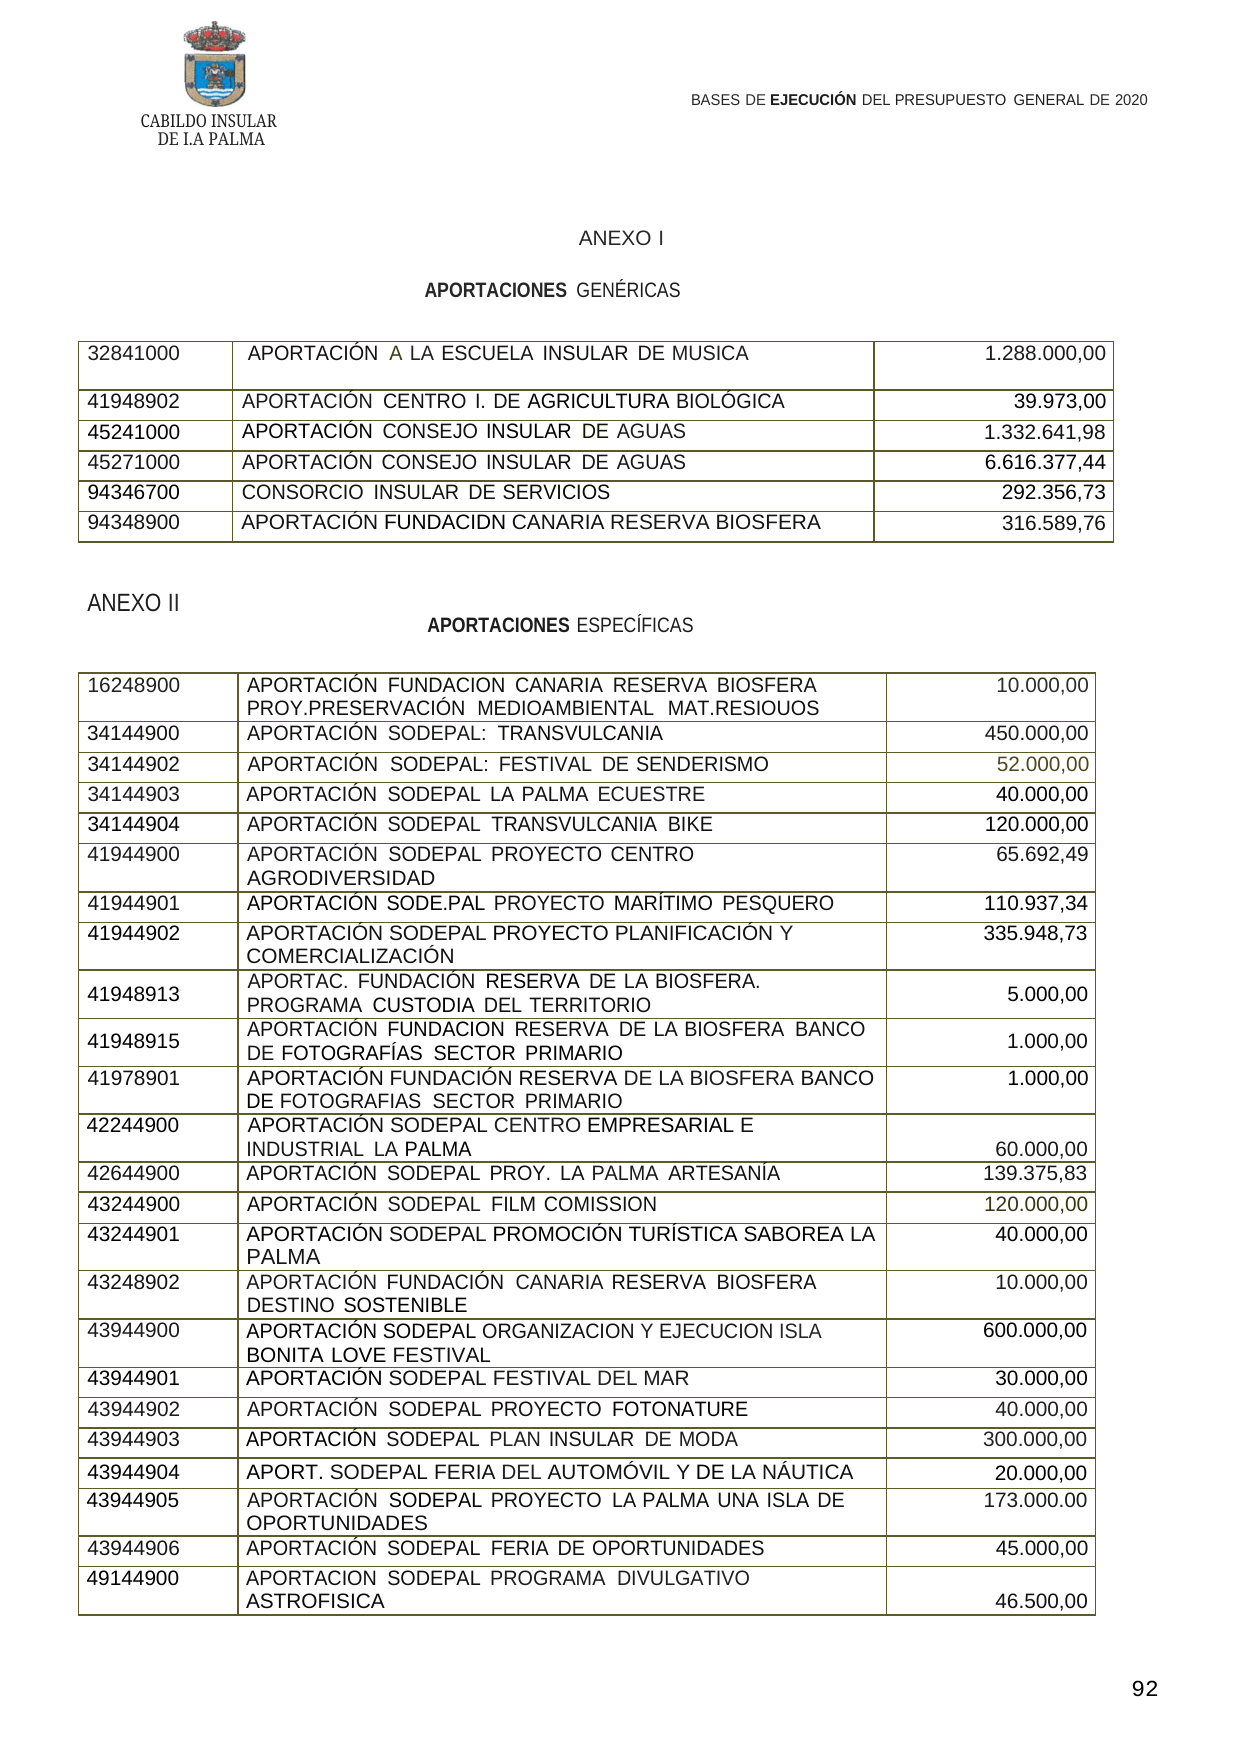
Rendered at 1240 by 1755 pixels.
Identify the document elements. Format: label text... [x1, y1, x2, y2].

table_cell APORTACIÓN SODEPAL CENTRO EMPRESARIAL E INDUSTRIAL LA PALMA [239, 1115, 886, 1161]
table_cell 10.000,00 [887, 1271, 1095, 1318]
table_cell 41948902 [79, 391, 232, 419]
table_cell 1.000,00 [887, 1019, 1095, 1066]
table_cell 43944901 [79, 1368, 237, 1397]
table_cell 42644900 [79, 1163, 237, 1191]
table_cell 5.000,00 [887, 971, 1095, 1017]
table_cell 40.000,00 [887, 783, 1095, 812]
table_cell 43944906 [79, 1537, 237, 1566]
table_cell APORTACIÓN SODEPAL PLAN INSULAR DE MODA [239, 1429, 886, 1457]
table_cell 292.356,73 [875, 482, 1113, 511]
table_cell 43244900 [79, 1193, 237, 1222]
table_cell 45.000,00 [887, 1537, 1095, 1566]
text APORTACIONES GENÉRICAS [44, 278, 1061, 302]
table_cell 120.000,00 [887, 814, 1095, 843]
table_header 10.000,00 [887, 674, 1095, 721]
table_cell 1.000,00 [887, 1067, 1095, 1113]
table_cell 110.937,34 [887, 893, 1095, 922]
table_cell 34144900 [79, 722, 237, 751]
table_cell 41944901 [79, 893, 237, 922]
table_cell 41978901 [79, 1067, 237, 1113]
table_cell APORTACION SODEPAL PROGRAMA DIVULGATIVO ASTROFISICA [239, 1567, 886, 1614]
table_cell APORTACIÓN SODE.PAL PROYECTO MARÍTIMO PESQUERO [239, 893, 886, 922]
table_cell APORTACIÓN CONSEJO INSULAR DE AGUAS [233, 421, 873, 450]
table_cell APORTACIÓN FUNDACIÓN RESERVA DE LA BIOSFERA BANCO DE FOTOGRAFIAS SECTOR PRIMARIO [239, 1067, 886, 1113]
table_header APORTACIÓN FUNDACION CANARIA RESERVA BIOSFERA PROY.PRESERVACIÓN MEDIOAMBIENTAL MAT.RESIOUOS [239, 674, 886, 721]
table_cell 41944902 [79, 923, 237, 969]
table_cell APORTACIÓN SODEPAL PROYECTO PLANIFICACIÓN Y COMERCIALIZACIÓN [239, 923, 886, 969]
text CABILDO INSULAR DE I.A PALMA [140, 112, 294, 151]
table_cell APORTACIÓN SODEPAL LA PALMA ECUESTRE [239, 783, 886, 812]
table_cell APORT. SODEPAL FERIA DEL AUTOMÓVIL Y DE LA NÁUTICA [239, 1459, 886, 1487]
table_header APORTACIÓN A LA ESCUELA INSULAR DE MUSICA [233, 342, 873, 389]
table_cell 173.000.00 [887, 1489, 1095, 1535]
table_cell 43944904 [79, 1459, 237, 1487]
text APORTACIONES ESPECÍFICAS [427, 613, 1237, 637]
table_cell APORTACIÓN SODEPAL: FESTIVAL DE SENDERISMO [239, 753, 886, 782]
table_cell APORTACIÓN CONSEJO INSULAR DE AGUAS [233, 452, 873, 480]
table_cell APORTACIÓN SODEPAL PROYECTO CENTRO AGRODIVERSIDAD [239, 844, 886, 891]
table_cell 60.000,00 [887, 1115, 1095, 1161]
table_cell APORTAC. FUNDACIÓN RESERVA DE LA BIOSFERA. PROGRAMA CUSTODIA DEL TERRITORIO [239, 971, 886, 1017]
table_cell 43944905 [79, 1489, 237, 1535]
table_cell 40.000,00 [887, 1398, 1095, 1427]
table_cell APORTACIÓN SODEPAL TRANSVULCANIA BIKE [239, 814, 886, 843]
table_cell APORTACIÓN FUNDACIÓN CANARIA RESERVA BIOSFERA DESTINO SOSTENIBLE [239, 1271, 886, 1318]
table_cell APORTACIÓN SODEPAL FILM COMISSION [239, 1193, 886, 1222]
table_cell 94346700 [79, 482, 232, 511]
table_cell APORTACIÓN SODEPAL PROYECTO LA PALMA UNA ISLA DE OPORTUNIDADES [239, 1489, 886, 1535]
table_cell 34144902 [79, 753, 237, 782]
table_cell APORTACIÓN FUNDACIDN CANARIA RESERVA BIOSFERA [233, 512, 873, 541]
table_cell 30.000,00 [887, 1368, 1095, 1397]
table_cell 335.948,73 [887, 923, 1095, 969]
table_cell 43244901 [79, 1224, 237, 1270]
table_cell 34144904 [79, 814, 237, 843]
table_cell APORTACIÓN SODEPAL FESTIVAL DEL MAR [239, 1368, 886, 1397]
table_cell 45241000 [79, 421, 232, 450]
table_cell 139.375,83 [887, 1163, 1095, 1191]
table_cell 600.000,00 [887, 1320, 1095, 1366]
table_cell 65.692,49 [887, 844, 1095, 891]
table_cell APORTACIÓN SODEPAL PROY. LA PALMA ARTESANÍA [239, 1163, 886, 1191]
table_cell 34144903 [79, 783, 237, 812]
text ANEXO I [44, 226, 1199, 250]
table_cell 40.000,00 [887, 1224, 1095, 1270]
picture [183, 21, 246, 107]
table_cell 46.500,00 [887, 1567, 1095, 1614]
table_cell 39.973,00 [875, 391, 1113, 419]
table_cell CONSORCIO INSULAR DE SERVICIOS [233, 482, 873, 511]
table_cell 6.616.377,44 [875, 452, 1113, 480]
table_cell 45271000 [79, 452, 232, 480]
text ANEXO II [87, 588, 184, 617]
table_cell 43944903 [79, 1429, 237, 1457]
table_cell 120.000,00 [887, 1193, 1095, 1222]
table_cell APORTACIÓN SODEPAL PROMOCIÓN TURÍSTICA SABOREA LA PALMA [239, 1224, 886, 1270]
table_cell APORTACIÓN CENTRO I. DE AGRICULTURA BIOLÓGICA [233, 391, 873, 419]
table_header 32841000 [79, 342, 232, 389]
table_cell APORTACIÓN SODEPAL ORGANIZACION Y EJECUCION ISLA BONITA LOVE FESTIVAL [239, 1320, 886, 1366]
table_cell 94348900 [79, 512, 232, 541]
table_cell 52.000,00 [887, 753, 1095, 782]
table_cell APORTACIÓN FUNDACION RESERVA DE LA BIOSFERA BANCO DE FOTOGRAFÍAS SECTOR PRIMARIO [239, 1019, 886, 1066]
table_cell 42244900 [79, 1115, 237, 1161]
table_cell APORTACIÓN SODEPAL PROYECTO FOTONATURE [239, 1398, 886, 1427]
table_cell 49144900 [79, 1567, 237, 1614]
table_cell 450.000,00 [887, 722, 1095, 751]
table_cell APORTACIÓN SODEPAL FERIA DE OPORTUNIDADES [239, 1537, 886, 1566]
table_header 1.288.000,00 [875, 342, 1113, 389]
table_cell 43944902 [79, 1398, 237, 1427]
table_header 16248900 [79, 674, 237, 721]
table_cell 41948913 [79, 971, 237, 1017]
table_cell APORTACIÓN SODEPAL: TRANSVULCANIA [239, 722, 886, 751]
table_cell 43944900 [79, 1320, 237, 1366]
table_cell 43248902 [79, 1271, 237, 1318]
table_cell 316.589,76 [875, 512, 1113, 541]
table_cell 300.000,00 [887, 1429, 1095, 1457]
table_cell 41948915 [79, 1019, 237, 1066]
table_cell 41944900 [79, 844, 237, 891]
table_cell 1.332.641,98 [875, 421, 1113, 450]
table_cell 20.000,00 [887, 1459, 1095, 1487]
text BASES DE EJECUCIÓN DEL PRESUPUESTO GENERAL DE 2020 [691, 92, 1237, 109]
